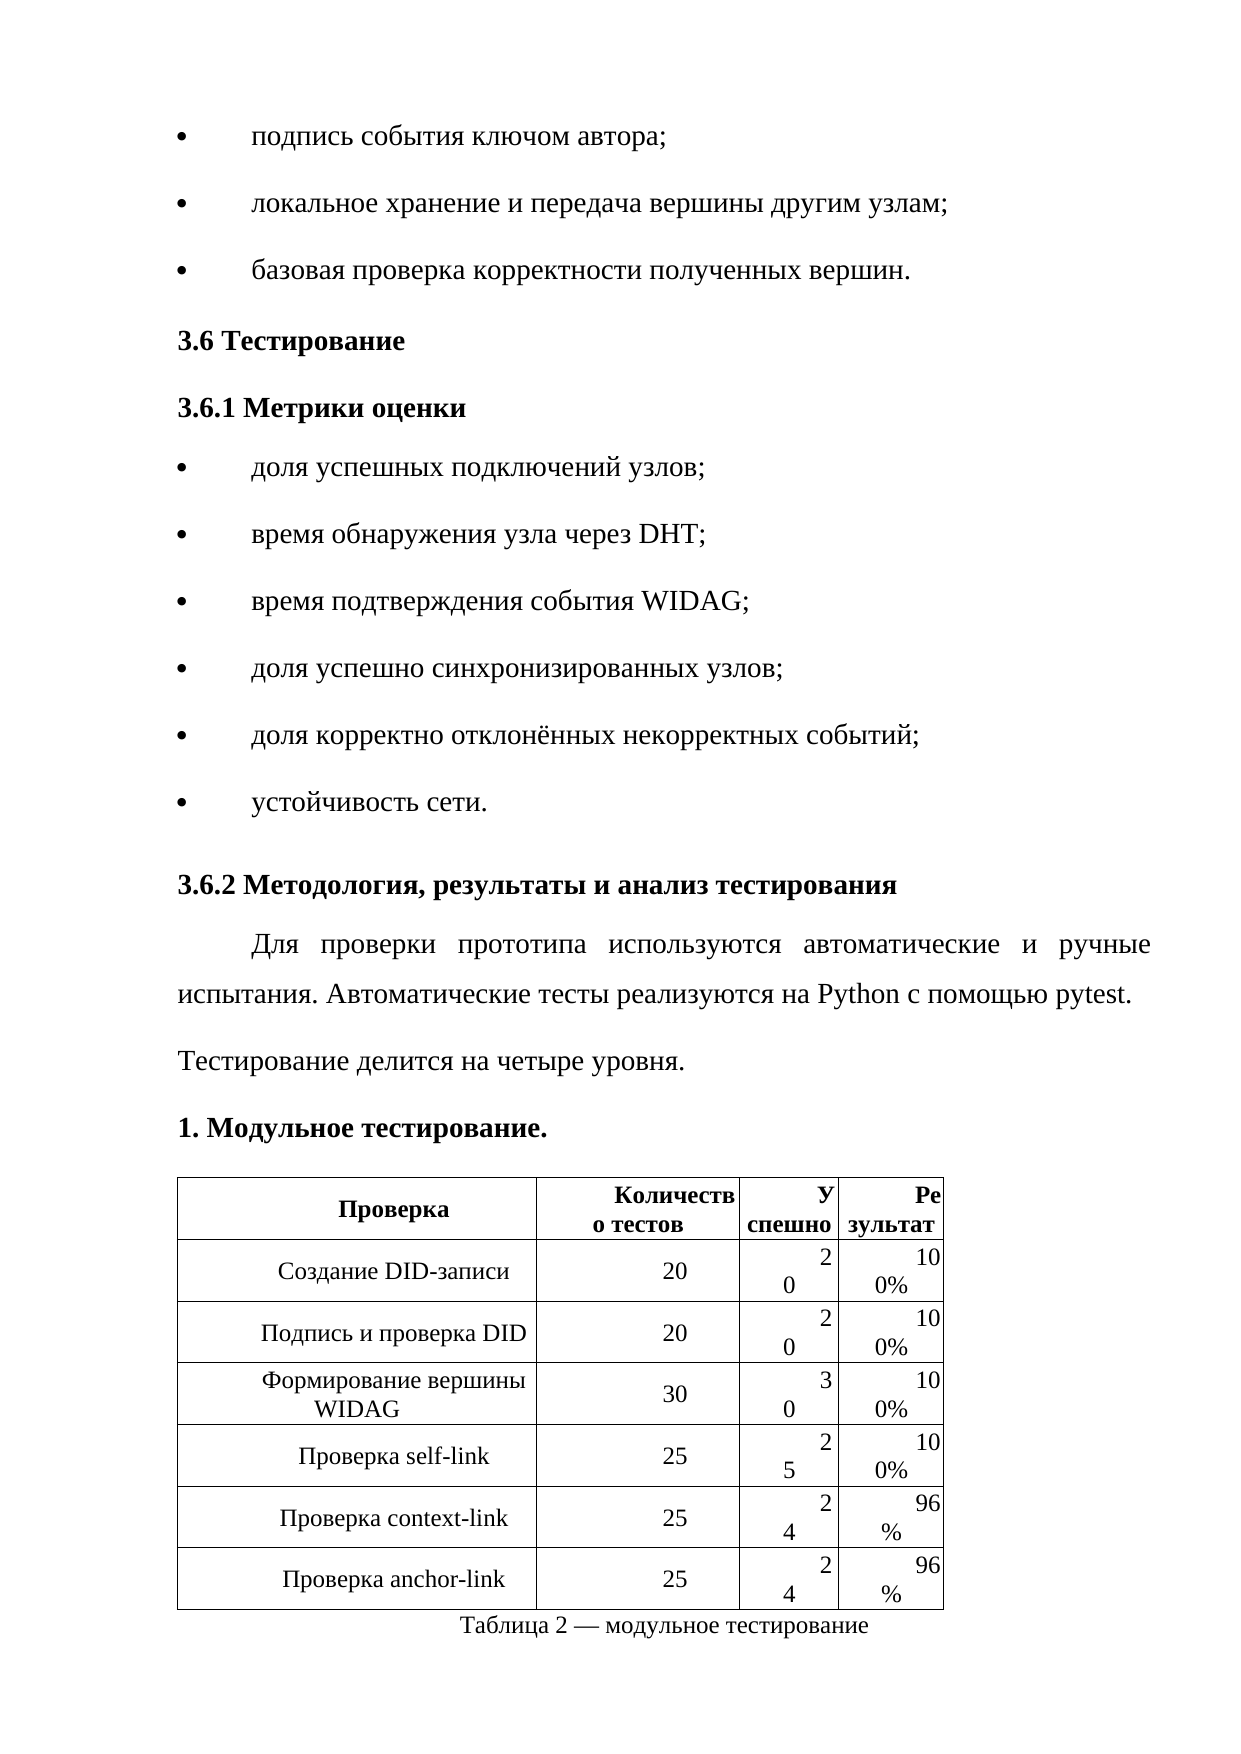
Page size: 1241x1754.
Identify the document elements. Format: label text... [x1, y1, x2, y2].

table_cell 100% [839, 1425, 943, 1486]
list локальное хранение и передача вершины другим узлам; [177, 185, 1152, 219]
list подпись события ключом автора; [177, 118, 1152, 152]
table_cell 25 [740, 1425, 838, 1486]
table_cell Проверка anchor-link [178, 1548, 536, 1609]
text 1. Модульное тестирование. [177, 1110, 1152, 1144]
table_cell 20 [740, 1302, 838, 1362]
table_cell 96% [839, 1487, 943, 1547]
table_cell 25 [537, 1487, 739, 1547]
table_cell 20 [537, 1302, 739, 1362]
list устойчивость сети. [177, 784, 1152, 817]
table_cell 25 [537, 1425, 739, 1486]
list время подтверждения события WIDAG; [177, 583, 1152, 616]
list доля успешно синхронизированных узлов; [177, 650, 1152, 683]
list доля корректно отклонённых некорректных событий; [177, 717, 1152, 750]
text 3.6 Тестирование [177, 323, 1152, 357]
table_header Успешно [740, 1178, 838, 1239]
table_header Результат [839, 1178, 943, 1239]
table_cell 100% [839, 1302, 943, 1362]
text Для проверки прототипа используются автоматические и ручные испытания. Автоматические тесты реализуются на Python с помощью pytest. [177, 926, 1152, 1010]
table_cell Создание DID-записи [178, 1240, 536, 1301]
table_cell 30 [537, 1363, 739, 1424]
table_cell 20 [740, 1240, 838, 1301]
list базовая проверка корректности полученных вершин. [177, 252, 1152, 286]
table_cell 100% [839, 1240, 943, 1301]
table_header Проверка [178, 1178, 536, 1239]
table_cell Проверка context-link [178, 1487, 536, 1547]
table_cell 100% [839, 1363, 943, 1424]
table_cell 25 [537, 1548, 739, 1609]
table_cell 96% [839, 1548, 943, 1609]
list время обнаружения узла через DHT; [177, 516, 1152, 549]
table_cell 24 [740, 1487, 838, 1547]
table_cell Проверка self-link [178, 1425, 536, 1486]
table_cell 20 [537, 1240, 739, 1301]
list доля успешных подключений узлов; [177, 449, 1152, 482]
text 3.6.1 Метрики оценки [177, 390, 1152, 424]
table_cell 24 [740, 1548, 838, 1609]
text 3.6.2 Методология, результаты и анализ тестирования [177, 867, 1152, 901]
table_header Количество тестов [537, 1178, 739, 1239]
table_cell 30 [740, 1363, 838, 1424]
table_cell Подпись и проверка DID [178, 1302, 536, 1362]
text Тестирование делится на четыре уровня. [177, 1043, 1152, 1077]
table_cell Формирование вершины WIDAG [178, 1363, 536, 1424]
text Таблица 2 — модульное тестирование [177, 1610, 1152, 1639]
